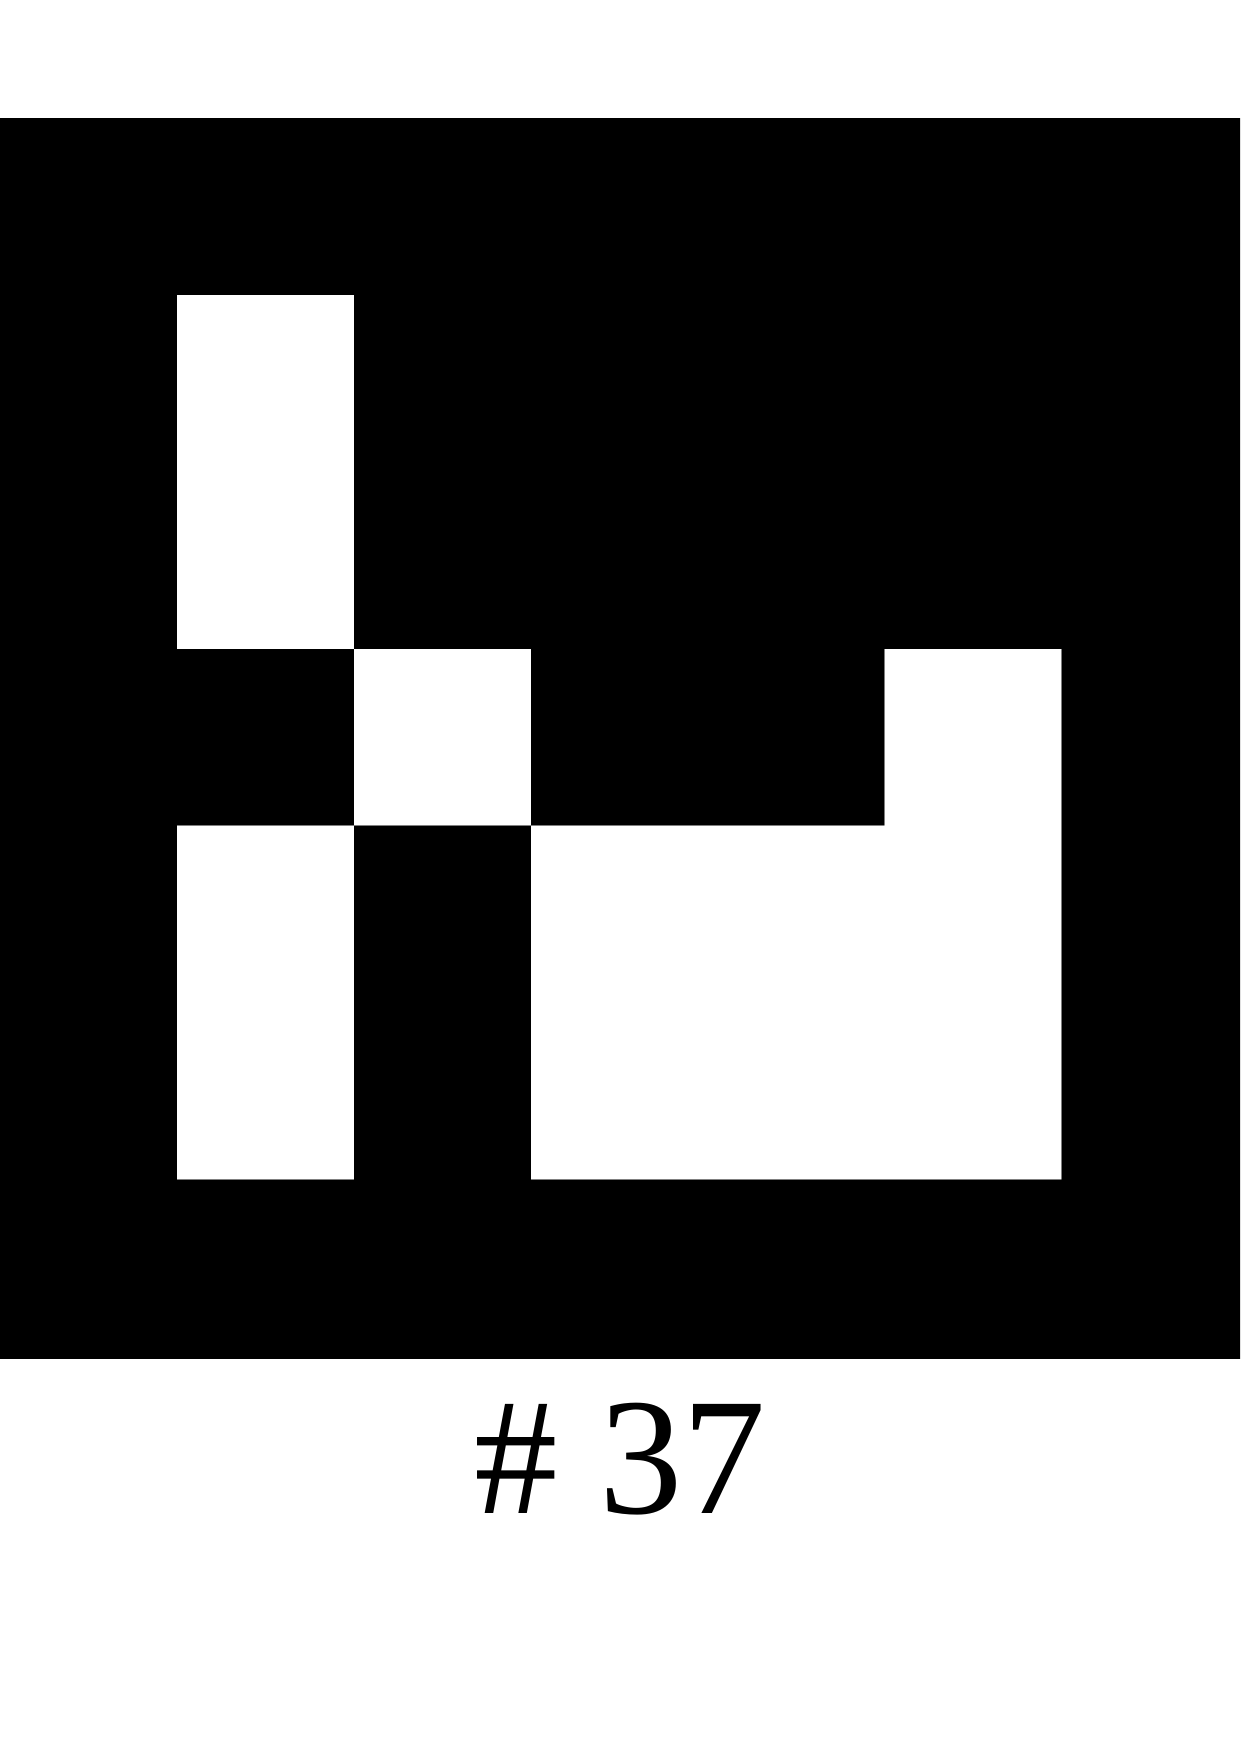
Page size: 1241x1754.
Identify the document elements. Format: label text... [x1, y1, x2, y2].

text # 37 [118, 1359, 1122, 1550]
picture [0, 118, 1241, 1359]
